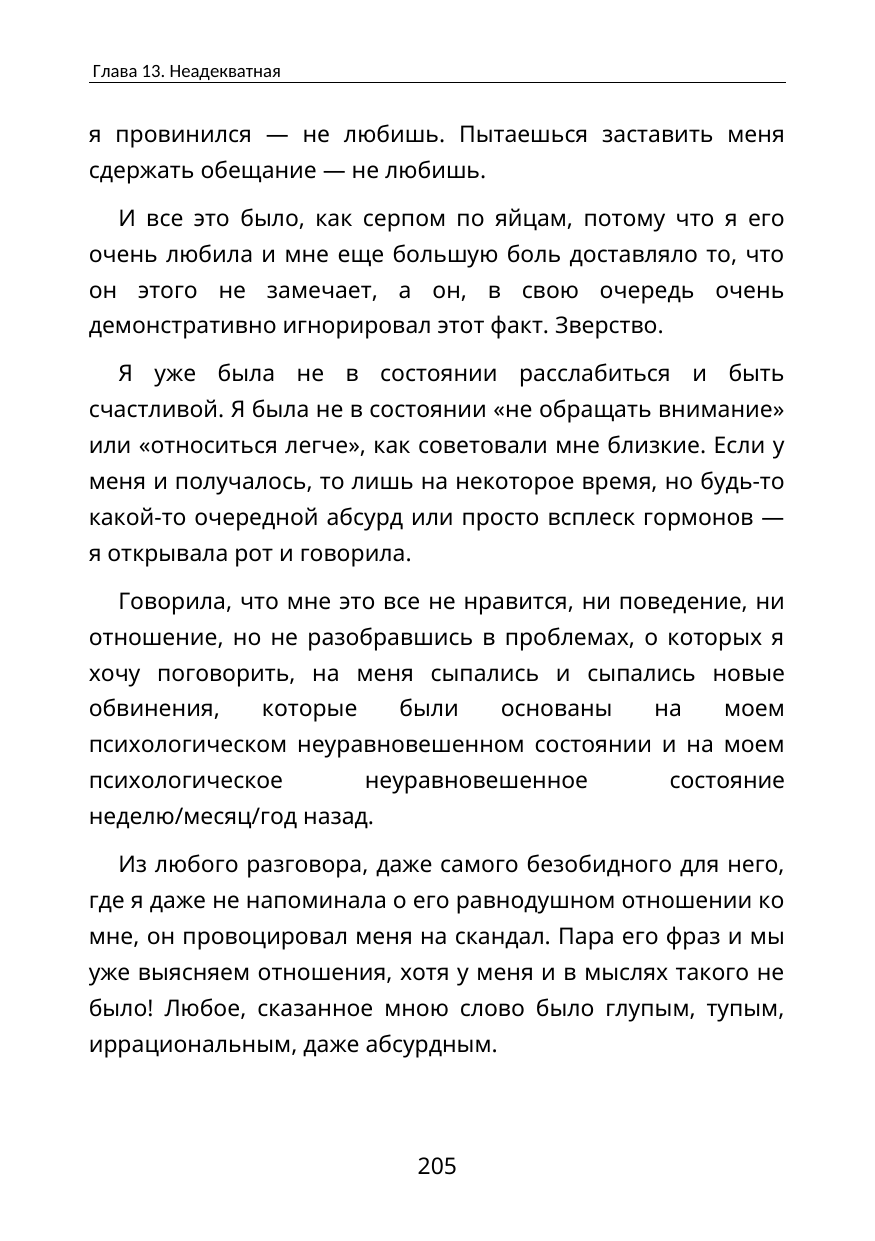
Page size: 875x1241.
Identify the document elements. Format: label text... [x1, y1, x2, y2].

text И все это было, как серпом по яйцам, потому что я его очень любила и мне еще большую боль доставляло то, что он этого не замечает, а он, в свою очередь очень демонстративно игнорировал этот факт. Зверство. [88, 202, 786, 341]
text Говорила, что мне это все не нравится, ни поведение, ни отношение, но не разобравшись в проблемах, о которых я хочу поговорить, на меня сыпались и сыпались новые обвинения, которые были основаны на моем психологическом неуравновешенном состоянии и на моем психологическое неуравновешенное состояние неделю/месяц/год назад. [88, 584, 786, 831]
text Из любого разговора, даже самого безобидного для него, где я даже не напоминала о его равнодушном отношении ко мне, он провоцировал меня на скандал. Пара его фраз и мы уже выясняем отношения, хотя у меня и в мыслях такого не было! Любое, сказанное мною слово было глупым, тупым, иррациональным, даже абсурдным. [88, 848, 786, 1059]
text Я уже была не в состоянии расслабиться и быть счастливой. Я была не в состоянии «не обращать внимание» или «относиться легче», как советовали мне близкие. Если у меня и получалось, то лишь на некоторое время, но будь-то какой-то очередной абсурд или просто всплеск гормонов — я открывала рот и говорила. [88, 357, 786, 568]
text я провинился — не любишь. Пытаешься заставить меня сдержать обещание — не любишь. [88, 118, 786, 185]
